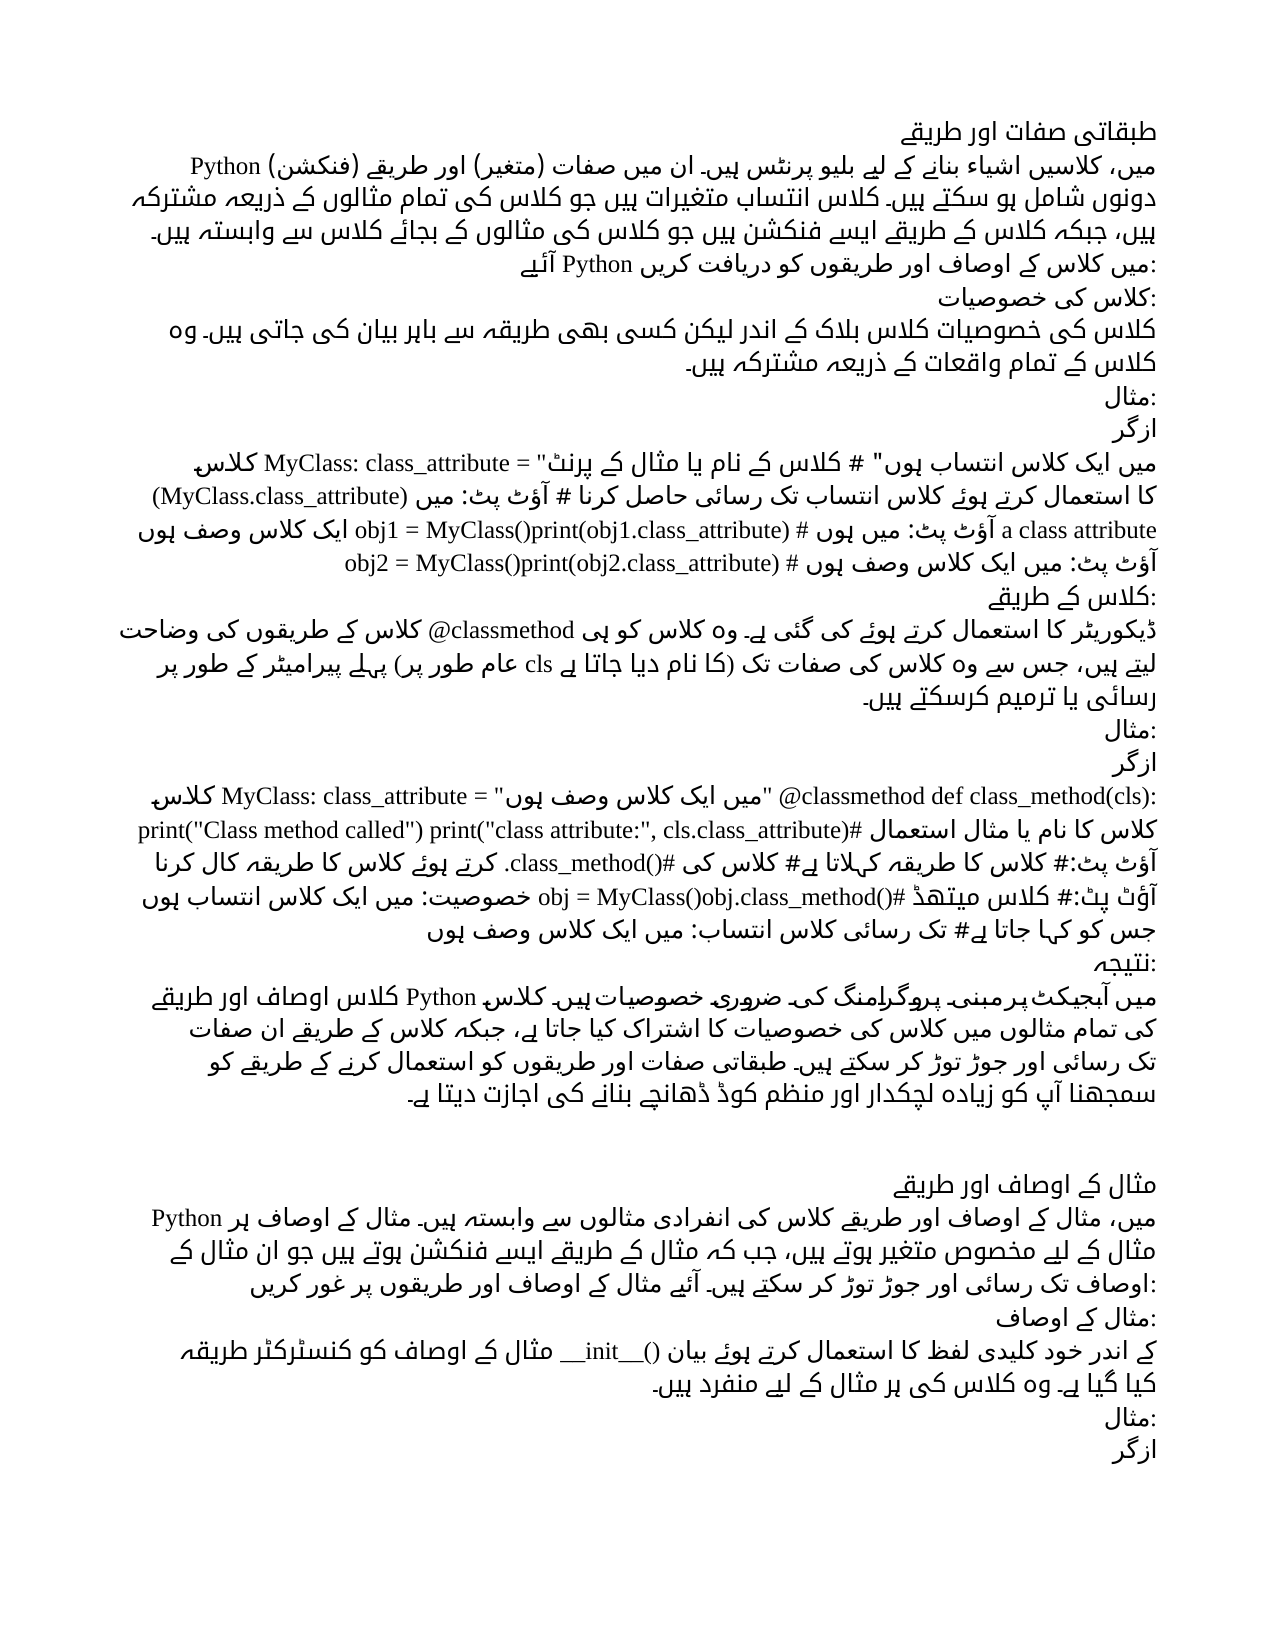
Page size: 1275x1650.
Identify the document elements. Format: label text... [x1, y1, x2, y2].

text کلاس MyClass: class_attribute = "میں ایک کلاس وصف ہوں" @classmethod def class_method(cls): print("Class method called") print("class attribute:", cls.class_attribute)# کلاس کا نام یا مثال استعمال کرتے ہوئے کلاس کا طریقہ کال کرنا .class_method()# آؤٹ پٹ:# کلاس کا طریقہ کہلاتا ہے# کلاس کی خصوصیت: میں ایک کلاس انتساب ہوں obj = MyClass()obj.class_method()# آؤٹ پٹ:# کلاس میتھڈ جس کو کہا جاتا ہے# تک رسائی کلاس انتساب: میں ایک کلاس وصف ہوں [118, 781, 1157, 948]
text طبقاتی صفات اور طریقے [118, 118, 1157, 151]
text ازگر [118, 749, 1157, 781]
text Python میں، مثال کے اوصاف اور طریقے کلاس کی انفرادی مثالوں سے وابستہ ہیں۔ مثال کے اوصاف ہر مثال کے لیے مخصوص متغیر ہوتے ہیں، جب کہ مثال کے طریقے ایسے فنکشن ہوتے ہیں جو ان مثال کے اوصاف تک رسائی اور جوڑ توڑ کر سکتے ہیں۔ آئیے مثال کے اوصاف اور طریقوں پر غور کریں: [118, 1203, 1157, 1303]
text مثال: [118, 382, 1157, 415]
text کلاس کے طریقے: [118, 582, 1157, 616]
text کلاس کے طریقوں کی وضاحت @classmethod ڈیکوریٹر کا استعمال کرتے ہوئے کی گئی ہے۔ وہ کلاس کو ہی پہلے پیرامیٹر کے طور پر (عام طور پر cls کا نام دیا جاتا ہے) لیتے ہیں، جس سے وہ کلاس کی صفات تک رسائی یا ترمیم کرسکتے ہیں۔ [118, 616, 1157, 715]
text مثال کے اوصاف کو کنسٹرکٹر طریقہ __init__() کے اندر خود کلیدی لفظ کا استعمال کرتے ہوئے بیان کیا گیا ہے۔ وہ کلاس کی ہر مثال کے لیے منفرد ہیں۔ [118, 1336, 1157, 1403]
text ازگر [118, 415, 1157, 448]
text کلاس کی خصوصیات: [118, 283, 1157, 317]
text کلاس اوصاف اور طریقے Python میں آبجیکٹ پر مبنی پروگرامنگ کی ضروری خصوصیات ہیں۔ کلاس کی تمام مثالوں میں کلاس کی خصوصیات کا اشتراک کیا جاتا ہے، جبکہ کلاس کے طریقے ان صفات تک رسائی اور جوڑ توڑ کر سکتے ہیں۔ طبقاتی صفات اور طریقوں کو استعمال کرنے کے طریقے کو سمجھنا آپ کو زیادہ لچکدار اور منظم کوڈ ڈھانچے بنانے کی اجازت دیتا ہے۔ [118, 982, 1157, 1113]
text مثال کے اوصاف: [118, 1303, 1157, 1336]
text Python میں، کلاسیں اشیاء بنانے کے لیے بلیو پرنٹس ہیں۔ ان میں صفات (متغیر) اور طریقے (فنکشن) دونوں شامل ہو سکتے ہیں۔ کلاس انتساب متغیرات ہیں جو کلاس کی تمام مثالوں کے ذریعہ مشترکہ ہیں، جبکہ کلاس کے طریقے ایسے فنکشن ہیں جو کلاس کی مثالوں کے بجائے کلاس سے وابستہ ہیں۔ آئیے Python میں کلاس کے اوصاف اور طریقوں کو دریافت کریں: [118, 151, 1157, 283]
text کلاس MyClass: class_attribute = "میں ایک کلاس انتساب ہوں" # کلاس کے نام یا مثال کے پرنٹ (MyClass.class_attribute) کا استعمال کرتے ہوئے کلاس انتساب تک رسائی حاصل کرنا # آؤٹ پٹ: میں ایک کلاس وصف ہوں obj1 = MyClass()print(obj1.class_attribute) # آؤٹ پٹ: میں ہوں a class attribute obj2 = MyClass()print(obj2.class_attribute) # آؤٹ پٹ: میں ایک کلاس وصف ہوں [118, 448, 1157, 582]
text مثال: [118, 715, 1157, 749]
text کلاس کی خصوصیات کلاس بلاک کے اندر لیکن کسی بھی طریقہ سے باہر بیان کی جاتی ہیں۔ وہ کلاس کے تمام واقعات کے ذریعہ مشترکہ ہیں۔ [118, 317, 1157, 382]
text نتیجہ: [118, 948, 1157, 982]
text مثال کے اوصاف اور طریقے [118, 1171, 1157, 1203]
text مثال: [118, 1403, 1157, 1436]
text ازگر [118, 1436, 1157, 1469]
